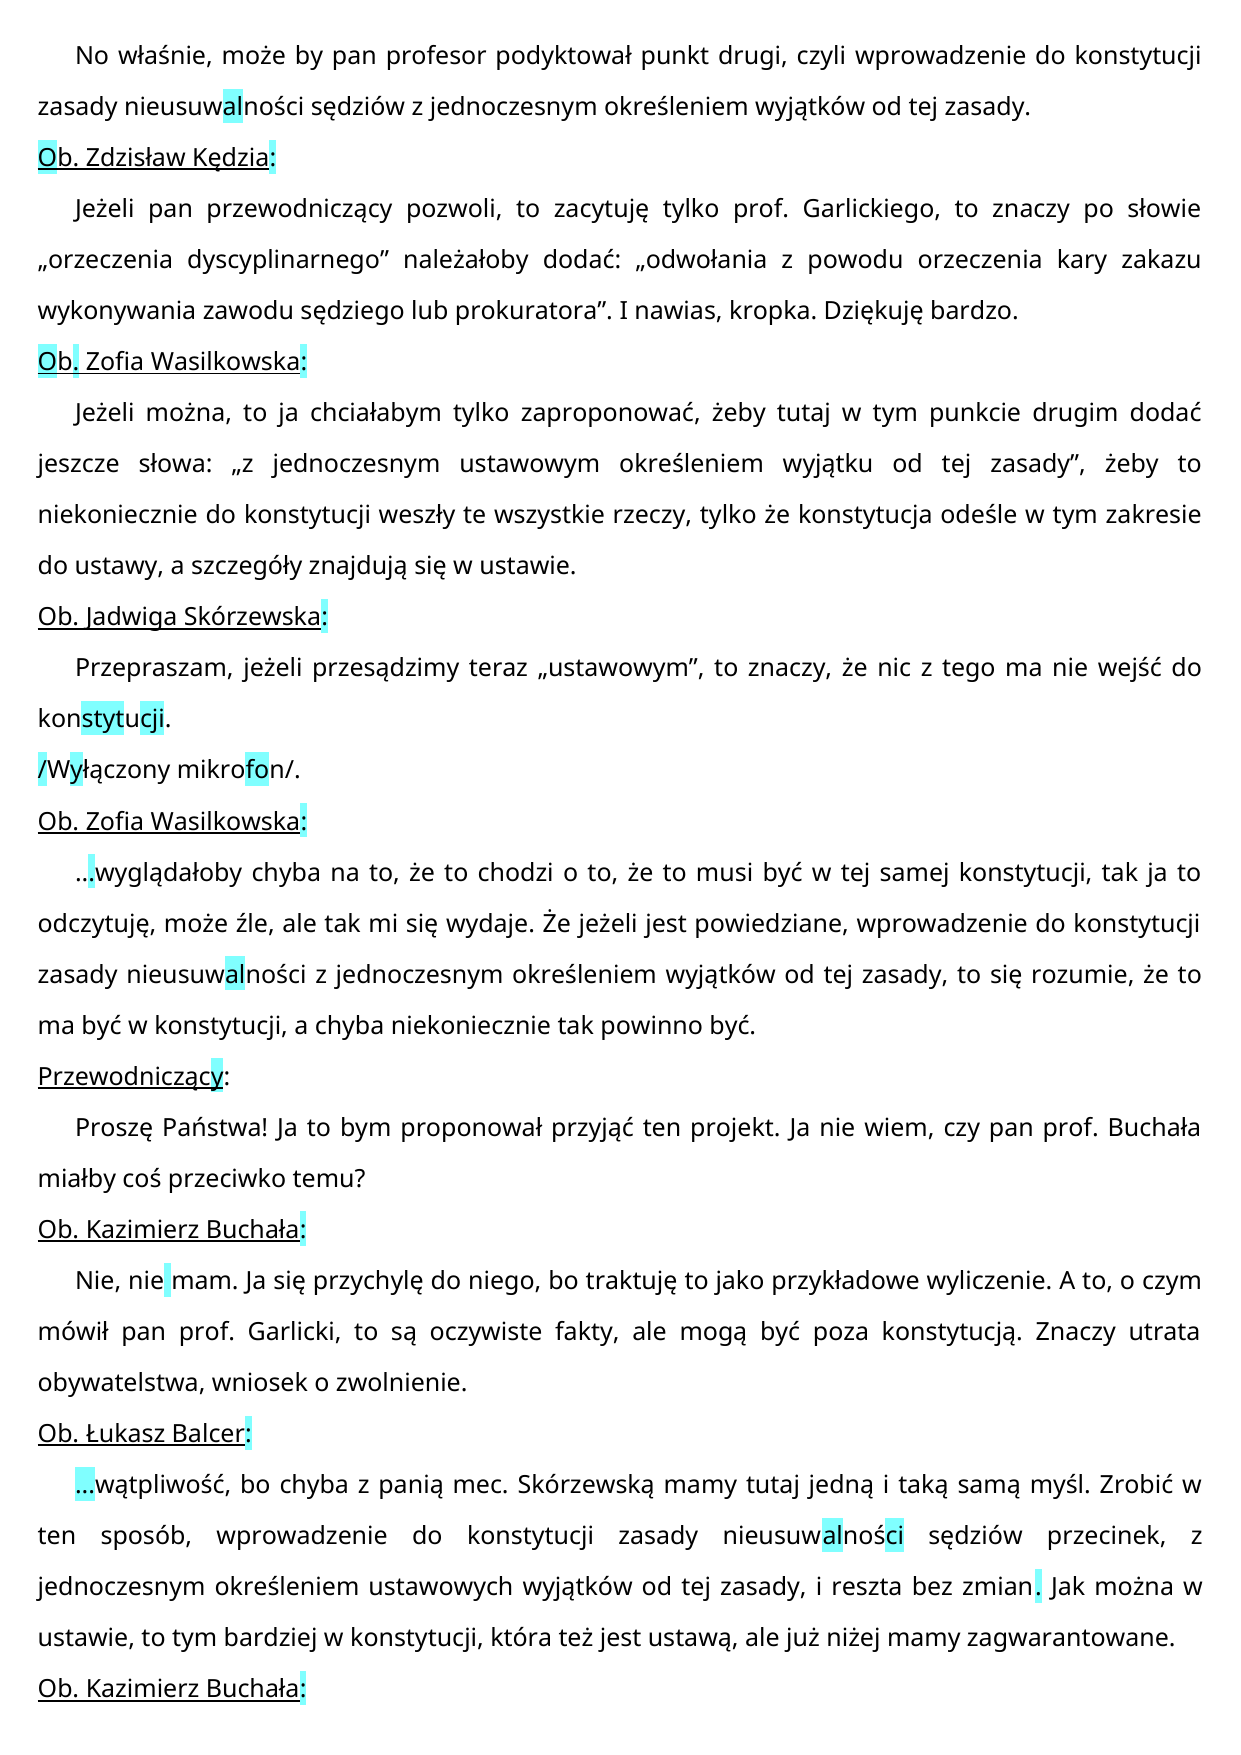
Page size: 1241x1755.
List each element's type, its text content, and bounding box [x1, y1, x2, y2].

text Ob. Kazimierz Buchała: [37, 1211, 1203, 1246]
text Proszę Państwa! Ja to bym proponował przyjąć ten projekt. Ja nie wiem, czy pan prof. Buchała miałby coś przeciwko temu? [37, 1109, 1203, 1194]
text Ob. Zdzisław Kędzia: [37, 139, 1203, 174]
text ...wyglądałoby chyba na to, że to chodzi o to, że to musi być w tej samej konstytucji, tak ja to odczytuję, może źle, ale tak mi się wydaje. Że jeżeli jest powiedziane, wprowadzenie do konstytucji zasady nieusuwalności z jednoczesnym określeniem wyjątków od tej zasady, to się rozumie, że to ma być w konstytucji, a chyba niekoniecznie tak powinno być. [37, 854, 1203, 1041]
text Przewodniczący: [37, 1058, 1203, 1092]
text Jeżeli pan przewodniczący pozwoli, to zacytuję tylko prof. Garlickiego, to znaczy po słowie „orzeczenia dyscyplinarnego” należałoby dodać: „odwołania z powodu orzeczenia kary zakazu wykonywania zawodu sędziego lub prokuratora”. I nawias, kropka. Dziękuję bardzo. [37, 191, 1203, 327]
text ...wątpliwość, bo chyba z panią mec. Skórzewską mamy tutaj jedną i taką samą myśl. Zrobić w ten sposób, wprowadzenie do konstytucji zasady nieusuwalności sędziów przecinek, z jednoczesnym określeniem ustawowych wyjątków od tej zasady, i reszta bez zmian. Jak można w ustawie, to tym bardziej w konstytucji, która też jest ustawą, ale już niżej mamy zagwarantowane. [37, 1467, 1203, 1654]
text Przepraszam, jeżeli przesądzimy teraz „ustawowym”, to znaczy, że nic z tego ma nie wejść do konstytucji. [37, 650, 1203, 735]
text Jeżeli można, to ja chciałabym tylko zaproponować, żeby tutaj w tym punkcie drugim dodać jeszcze słowa: „z jednoczesnym ustawowym określeniem wyjątku od tej zasady”, żeby to niekoniecznie do konstytucji weszły te wszystkie rzeczy, tylko że konstytucja odeśle w tym zakresie do ustawy, a szczegóły znajdują się w ustawie. [37, 395, 1203, 582]
text Ob. Zofia Wasilkowska: [37, 344, 1203, 378]
text No właśnie, może by pan profesor podyktował punkt drugi, czyli wprowadzenie do konstytucji zasady nieusuwalności sędziów z jednoczesnym określeniem wyjątków od tej zasady. [37, 37, 1203, 123]
text /Wyłączony mikrofon/. [37, 752, 1203, 786]
text Ob. Jadwiga Skórzewska: [37, 599, 1203, 633]
text Ob. Zofia Wasilkowska: [37, 803, 1203, 837]
text Nie, nie mam. Ja się przychylę do niego, bo traktuję to jako przykładowe wyliczenie. A to, o czym mówił pan prof. Garlicki, to są oczywiste fakty, ale mogą być poza konstytucją. Znaczy utrata obywatelstwa, wniosek o zwolnienie. [37, 1262, 1203, 1399]
text Ob. Łukasz Balcer: [37, 1416, 1203, 1450]
text Ob. Kazimierz Buchała: [37, 1671, 1203, 1705]
